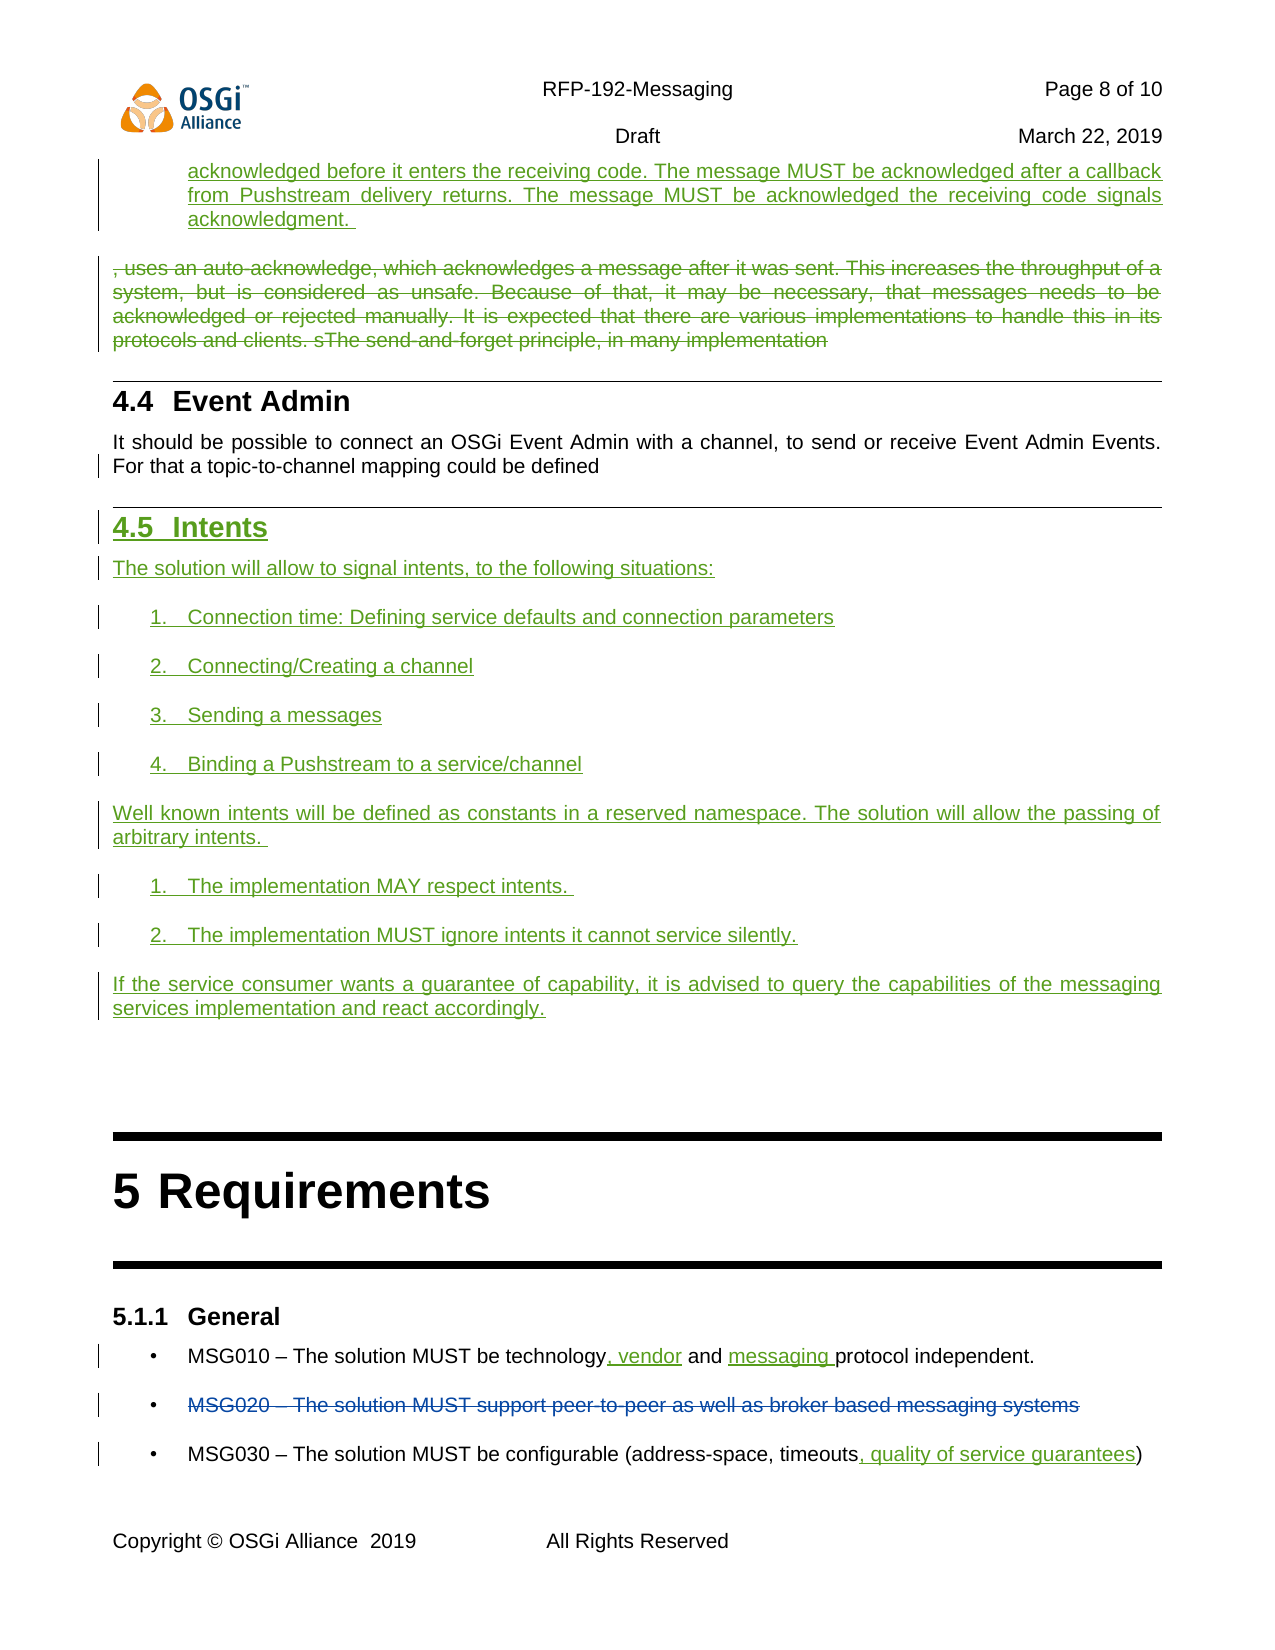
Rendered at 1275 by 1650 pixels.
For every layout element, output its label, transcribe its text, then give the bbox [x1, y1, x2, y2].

text services implementation and react accordingly. [112, 994, 1162, 1020]
text Well known intents will be defined as constants in a reserved namespace. The solution will allow the passing of arbitrary intents. [112, 801, 1162, 849]
list Connecting/Creating a channel [150, 654, 1162, 678]
list Connection time: Defining service defaults and connection parameters [150, 605, 1162, 629]
list Binding a Pushstream to a service/channel [150, 752, 1162, 776]
list Sending a messages [150, 703, 1162, 727]
subtitle Event Admin [112, 382, 1162, 417]
subtitle Requirements [112, 1133, 1162, 1269]
list MSG030 – The solution MUST be configurable (address-space, timeouts, quality of service guarantees) [150, 1442, 1162, 1466]
picture [113, 76, 257, 140]
list The implementation MAY respect intents. [150, 874, 1162, 898]
text It should be possible to connect an OSGi Event Admin with a channel, to send or receive Event Admin Events. For that a topic-to-channel mapping could be defined [112, 430, 1162, 478]
subtitle Intents [112, 508, 1162, 544]
list The implementation MUST ignore intents it cannot service silently. [150, 923, 1162, 947]
list MSG010 – The solution MUST be technology, vendor and messaging protocol independent. [150, 1343, 1162, 1368]
list acknowledged before it enters the receiving code. The message MUST be acknowledged after a callback from Pushstream delivery returns. The message MUST be acknowledged the receiving code signals acknowledgment. [150, 159, 1162, 231]
text If the service consumer wants a guarantee of capability, it is advised to query the capabilities of the messaging [112, 972, 1162, 993]
subtitle General [112, 1302, 1162, 1331]
text The solution will allow to signal intents, to the following situations: [112, 556, 1162, 580]
